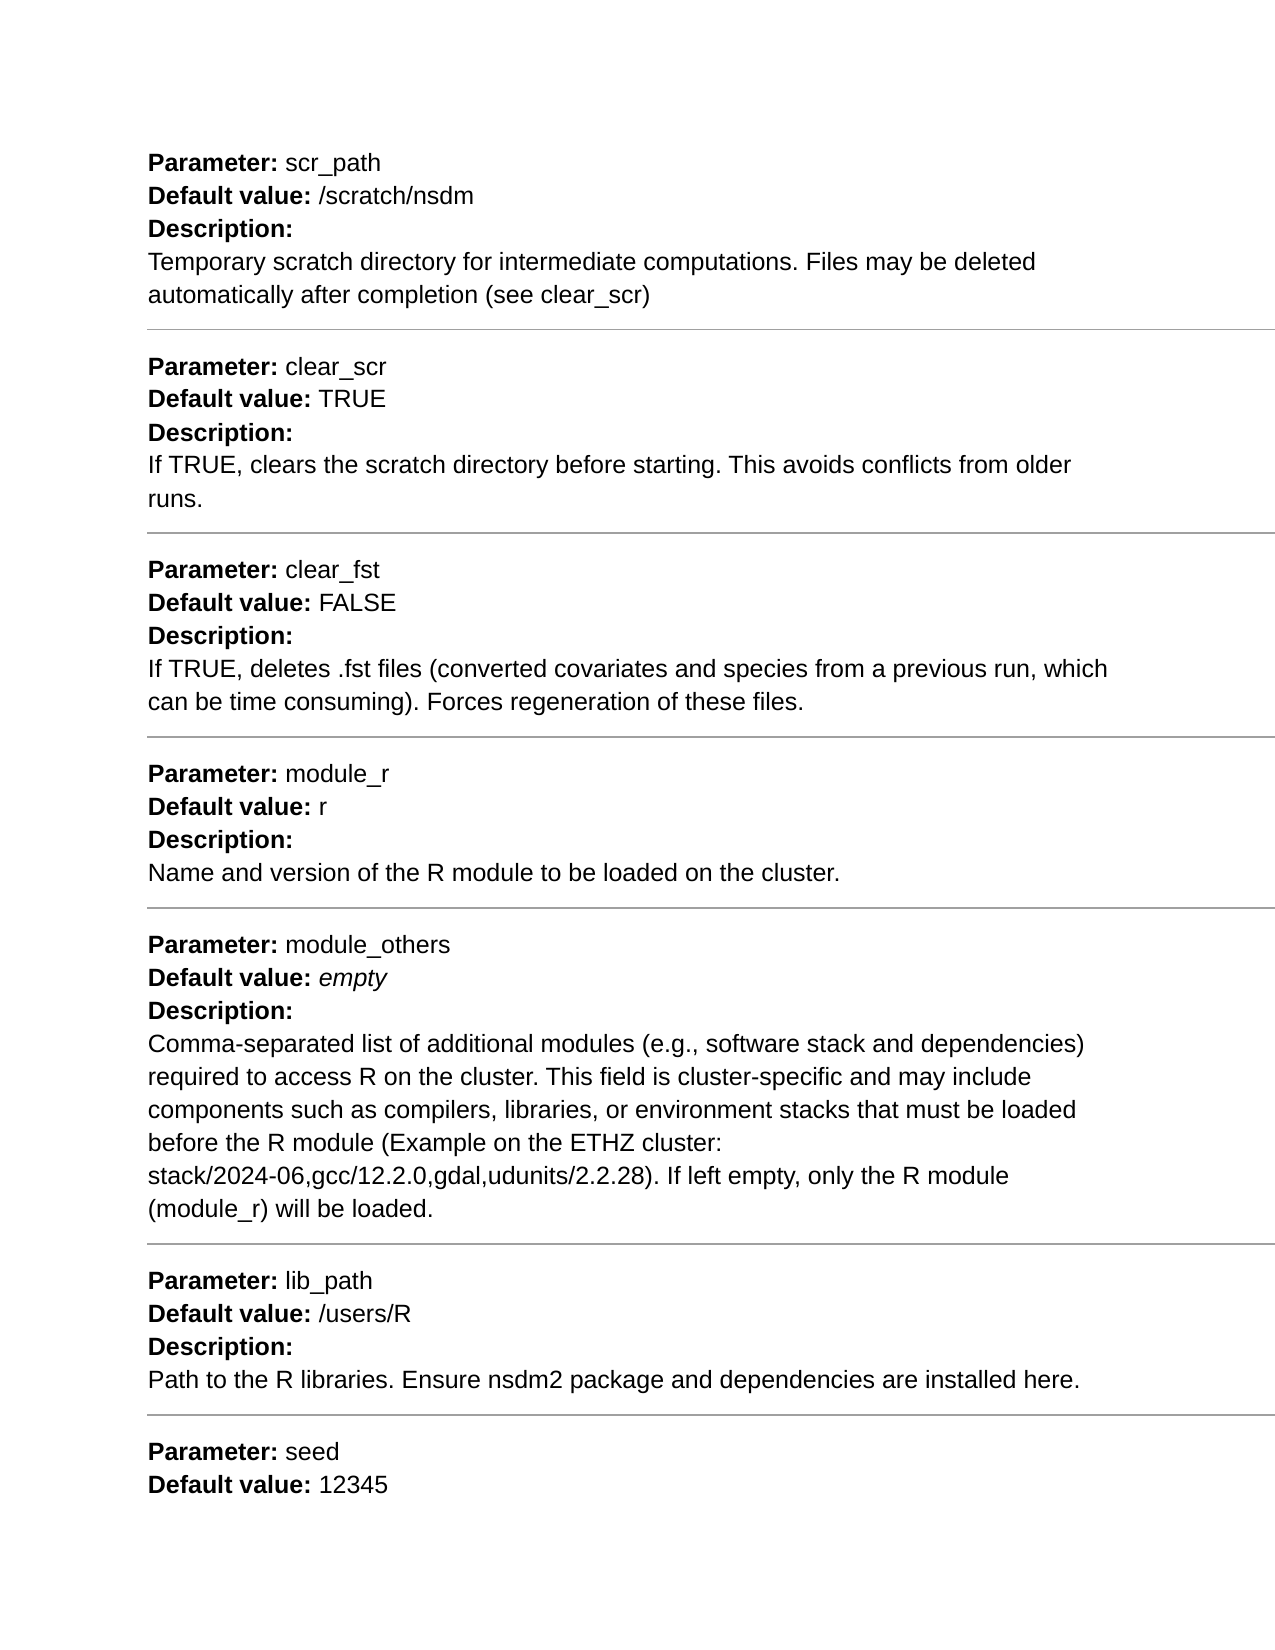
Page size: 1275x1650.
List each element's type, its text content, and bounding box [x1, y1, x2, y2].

text Parameter: clear_fst Default value: FALSE Description: If TRUE, deletes .fst files (converted covariates and species from a previous run, which can be time consuming). Forces regeneration of these files. [148, 555, 1127, 716]
text Parameter: module_others Default value: empty Description: Comma-separated list of additional modules (e.g., software stack and dependencies) required to access R on the cluster. This field is cluster-specific and may include components such as compilers, libraries, or environment stacks that must be loaded before the R module (Example on the ETHZ cluster: stack/2024-06,gcc/12.2.0,gdal,udunits/2.2.28). If left empty, only the R module (module_r) will be loaded. [148, 930, 1127, 1223]
text Parameter: clear_scr Default value: TRUE Description: If TRUE, clears the scratch directory before starting. This avoids conflicts from older runs. [148, 351, 1127, 512]
text Parameter: seed Default value: 12345 [148, 1437, 1127, 1498]
text Parameter: module_r Default value: r Description: Name and version of the R module to be loaded on the cluster. [148, 759, 1127, 887]
text Parameter: lib_path Default value: /users/R Description: Path to the R libraries. Ensure nsdm2 package and dependencies are installed here. [148, 1266, 1127, 1394]
text Parameter: scr_path Default value: /scratch/nsdm Description: Temporary scratch directory for intermediate computations. Files may be deleted automatically after completion (see clear_scr) [148, 148, 1127, 308]
